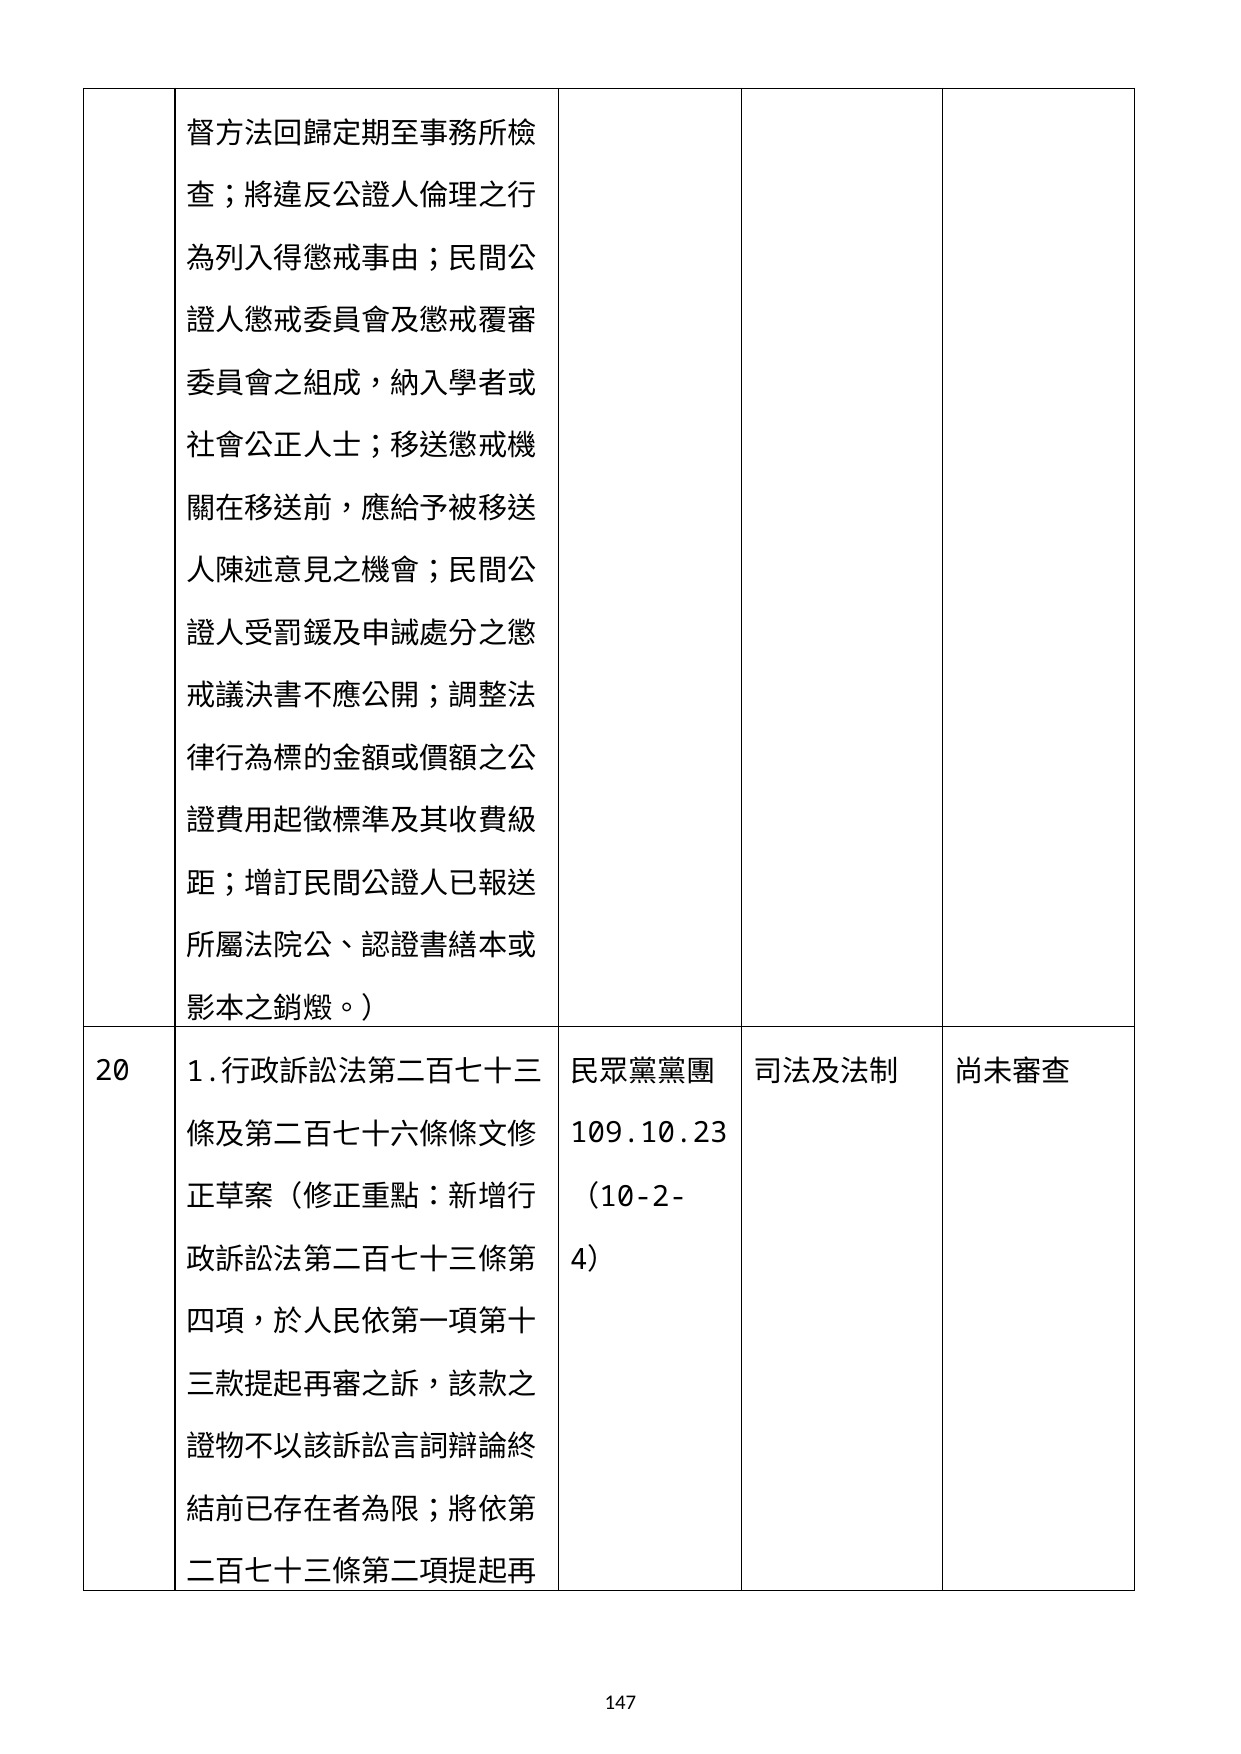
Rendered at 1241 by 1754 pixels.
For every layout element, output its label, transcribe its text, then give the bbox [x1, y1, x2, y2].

table_cell 20 [84, 1027, 174, 1590]
table_cell 民眾黨黨團 109.10.23 （10-2-4） [559, 1027, 741, 1590]
table_cell 尚未審查 [943, 1027, 1134, 1590]
table_cell [559, 89, 741, 1026]
table_cell 督方法回歸定期至事務所檢查；將違反公證人倫理之行為列入得懲戒事由；民間公證人懲戒委員會及懲戒覆審委員會之組成，納入學者或社會公正人士；移送懲戒機關在移送前，應給予被移送人陳述意見之機會；民間公證人受罰鍰及申誡處分之懲戒議決書不應公開；調整法律行為標的金額或價額之公證費用起徵標準及其收費級距；增訂民間公證人已報送所屬法院公、認證書繕本或影本之銷燬。） [176, 89, 558, 1026]
table_cell [742, 89, 942, 1026]
table_cell [943, 89, 1134, 1026]
table_cell 司法及法制 [742, 1027, 942, 1590]
table_cell 1.行政訴訟法第二百七十三條及第二百七十六條條文修正草案（修正重點：新增行政訴訟法第二百七十三條第四項，於人民依第一項第十三款提起再審之訴，該款之證物不以該訴訟言詞辯論終結前已存在者為限；將依第二百七十三條第二項提起再 [176, 1027, 558, 1590]
table_cell [84, 89, 174, 1026]
